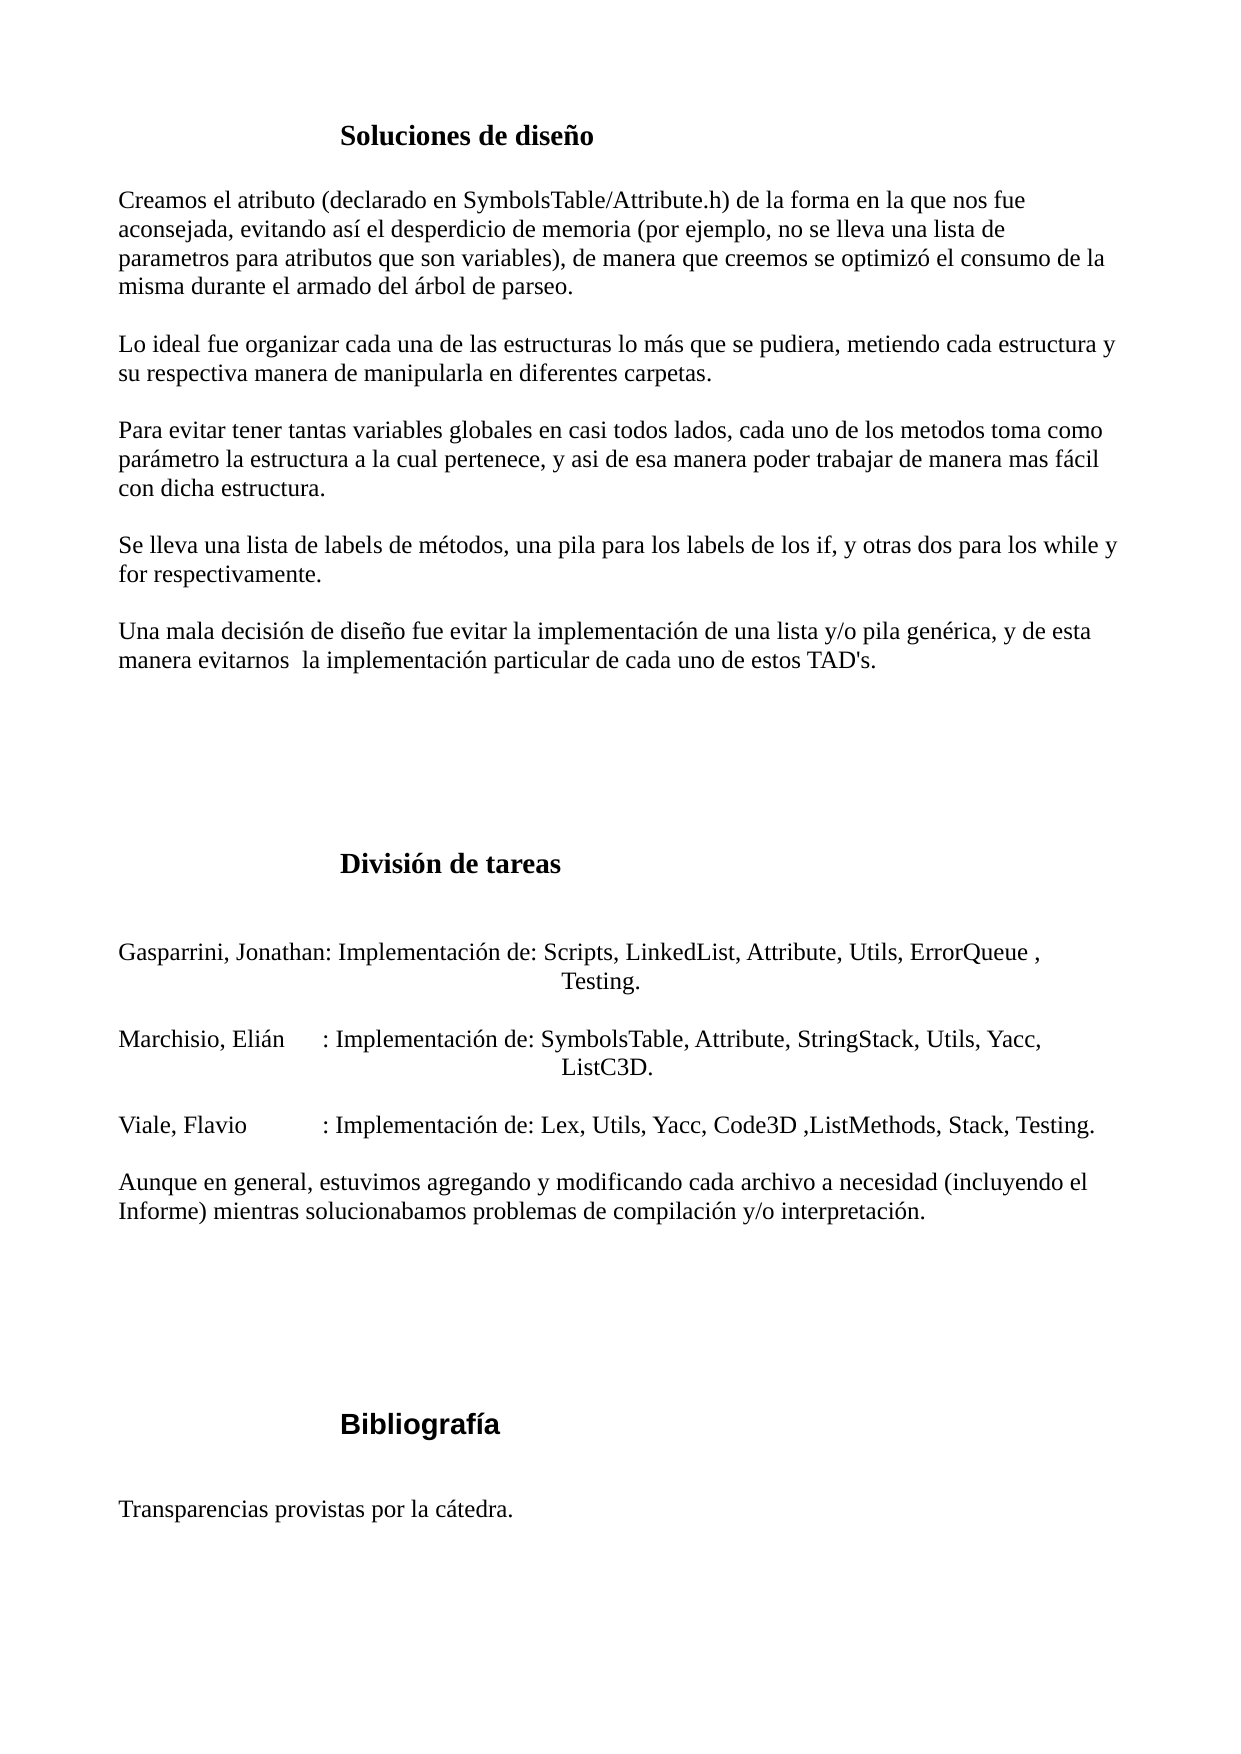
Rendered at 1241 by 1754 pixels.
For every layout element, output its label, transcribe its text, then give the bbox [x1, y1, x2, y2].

text Para evitar tener tantas variables globales en casi todos lados, cada uno de los metodos toma como parámetro la estructura a la cual pertenece, y asi de esa manera poder trabajar de manera mas fácil con dicha estructura. [118, 415, 1122, 501]
text Una mala decisión de diseño fue evitar la implementación de una lista y/o pila genérica, y de esta manera evitarnos la implementación particular de cada uno de estos TAD's. [118, 616, 1122, 674]
subtitle Bibliografía [118, 1407, 1122, 1441]
text Lo ideal fue organizar cada una de las estructuras lo más que se pudiera, metiendo cada estructura y su respectiva manera de manipularla en diferentes carpetas. [118, 329, 1122, 386]
text Aunque en general, estuvimos agregando y modificando cada archivo a necesidad (incluyendo el Informe) mientras solucionabamos problemas de compilación y/o interpretación. [118, 1167, 1122, 1225]
text Transparencias provistas por la cátedra. [118, 1494, 1122, 1523]
text Gasparrini, Jonathan: Implementación de: Scripts, LinkedList, Attribute, Utils, ErrorQueue , Testing. [118, 937, 1122, 995]
text División de tareas [118, 846, 1122, 880]
text Creamos el atributo (declarado en SymbolsTable/Attribute.h) de la forma en la que nos fue aconsejada, evitando así el desperdicio de memoria (por ejemplo, no se lleva una lista de parametros para atributos que son variables), de manera que creemos se optimizó el consumo de la misma durante el armado del árbol de parseo. [118, 185, 1122, 300]
text Se lleva una lista de labels de métodos, una pila para los labels de los if, y otras dos para los while y for respectivamente. [118, 530, 1122, 588]
text Soluciones de diseño [118, 118, 1122, 152]
text Viale, Flavio : Implementación de: Lex, Utils, Yacc, Code3D ,ListMethods, Stack, Testing. [118, 1110, 1122, 1139]
text Marchisio, Elián : Implementación de: SymbolsTable, Attribute, StringStack, Utils, Yacc, ListC3D. [118, 1024, 1122, 1081]
